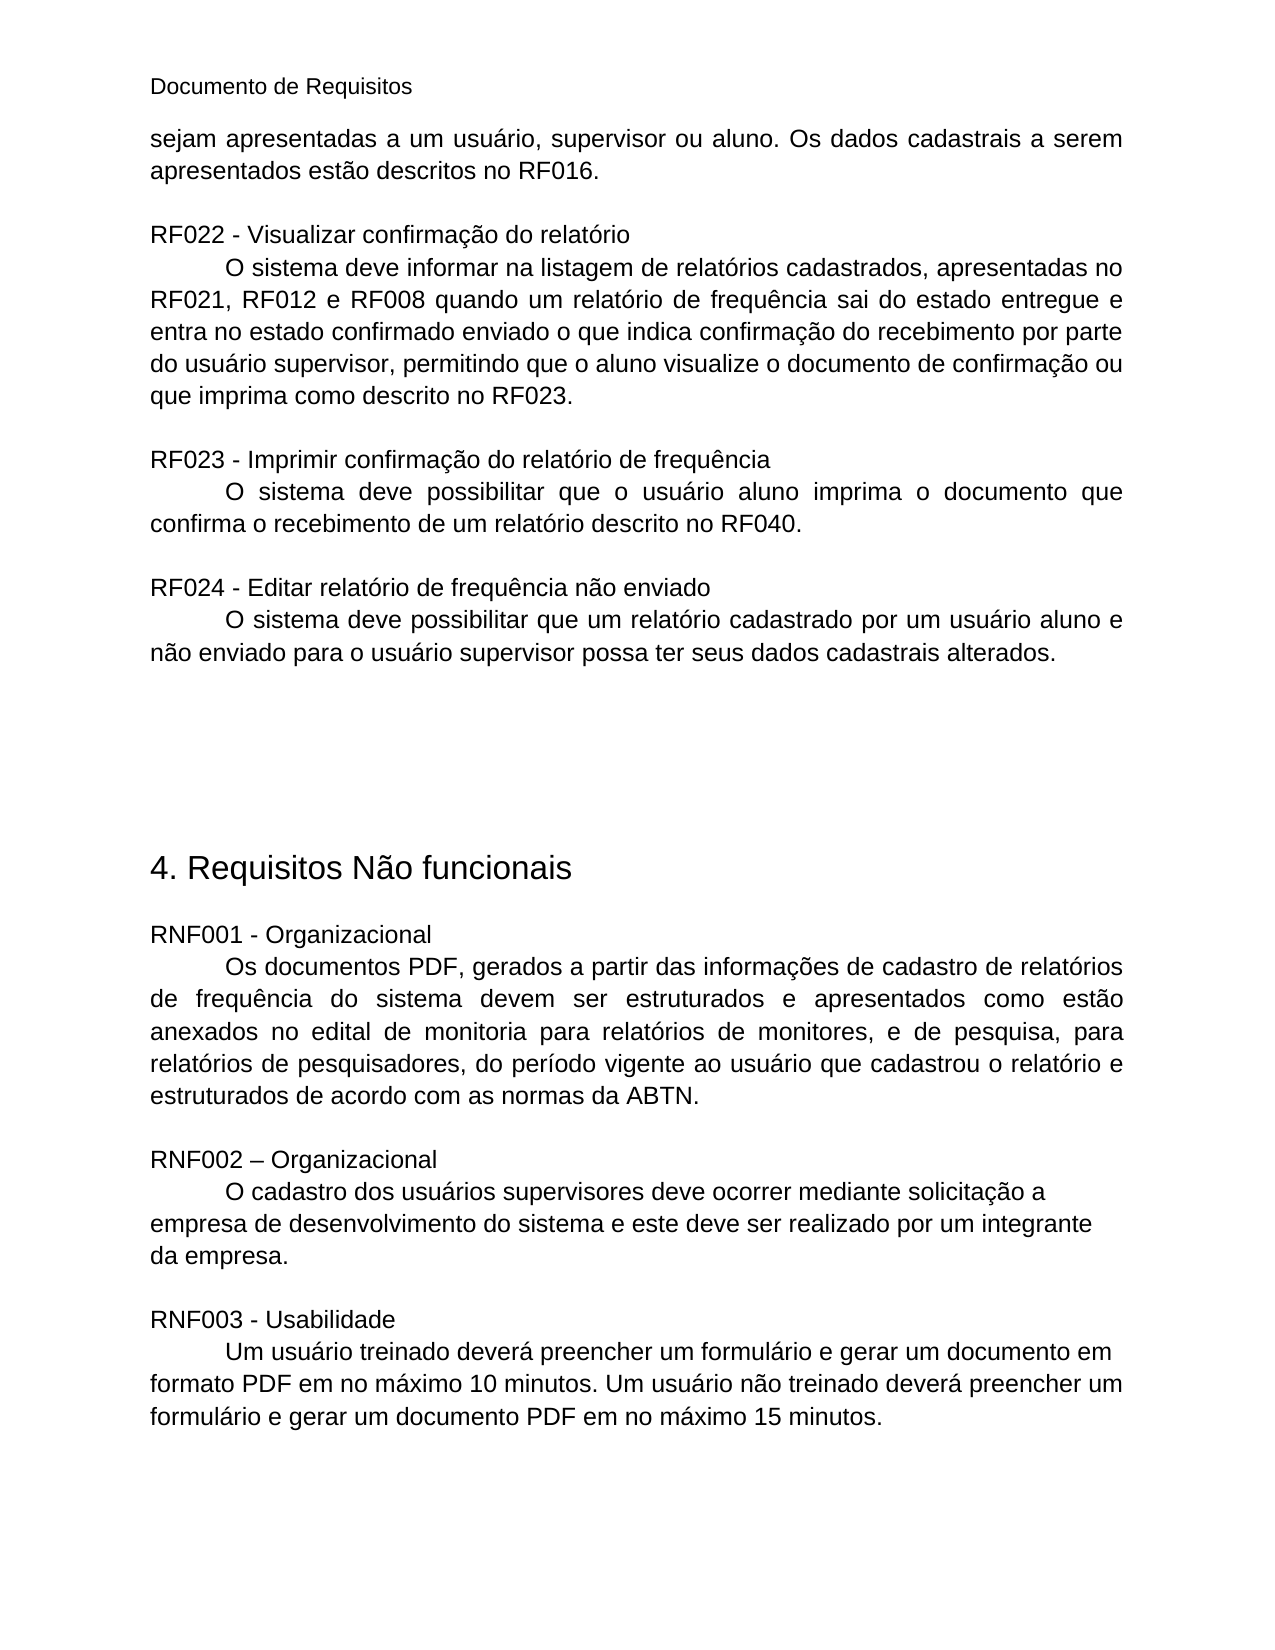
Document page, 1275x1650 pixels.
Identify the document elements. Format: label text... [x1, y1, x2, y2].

text sejam apresentadas a um usuário, supervisor ou aluno. Os dados cadastrais a serem apresentados estão descritos no RF016. [150, 125, 1125, 185]
text RNF002 – Organizacional [150, 1146, 1125, 1174]
text RNF003 - Usabilidade [150, 1306, 1125, 1334]
text O sistema deve possibilitar que um relatório cadastrado por um usuário aluno e não enviado para o usuário supervisor possa ter seus dados cadastrais alterados. [150, 606, 1125, 666]
subtitle 4. Requisitos Não funcionais [150, 849, 1125, 886]
text RF024 - Editar relatório de frequência não enviado [150, 574, 1125, 602]
text Um usuário treinado deverá preencher um formulário e gerar um documento em formato PDF em no máximo 10 minutos. Um usuário não treinado deverá preencher um formulário e gerar um documento PDF em no máximo 15 minutos. [150, 1338, 1125, 1430]
text O cadastro dos usuários supervisores deve ocorrer mediante solicitação a empresa de desenvolvimento do sistema e este deve ser realizado por um integrante da empresa. [150, 1178, 1125, 1270]
text RF023 - Imprimir confirmação do relatório de frequência [150, 446, 1125, 474]
text Os documentos PDF, gerados a partir das informações de cadastro de relatórios de frequência do sistema devem ser estruturados e apresentados como estão anexados no edital de monitoria para relatórios de monitores, e de pesquisa, para relatórios de pesquisadores, do período vigente ao usuário que cadastrou o relatório e estruturados de acordo com as normas da ABTN. [150, 953, 1125, 1109]
text RF022 - Visualizar confirmação do relatório [150, 221, 1125, 249]
text RNF001 - Organizacional [150, 921, 1125, 949]
text O sistema deve possibilitar que o usuário aluno imprima o documento que confirma o recebimento de um relatório descrito no RF040. [150, 478, 1125, 538]
text O sistema deve informar na listagem de relatórios cadastrados, apresentadas no RF021, RF012 e RF008 quando um relatório de frequência sai do estado entregue e entra no estado confirmado enviado o que indica confirmação do recebimento por parte do usuário supervisor, permitindo que o aluno visualize o documento de confirmação ou que imprima como descrito no RF023. [150, 253, 1125, 409]
